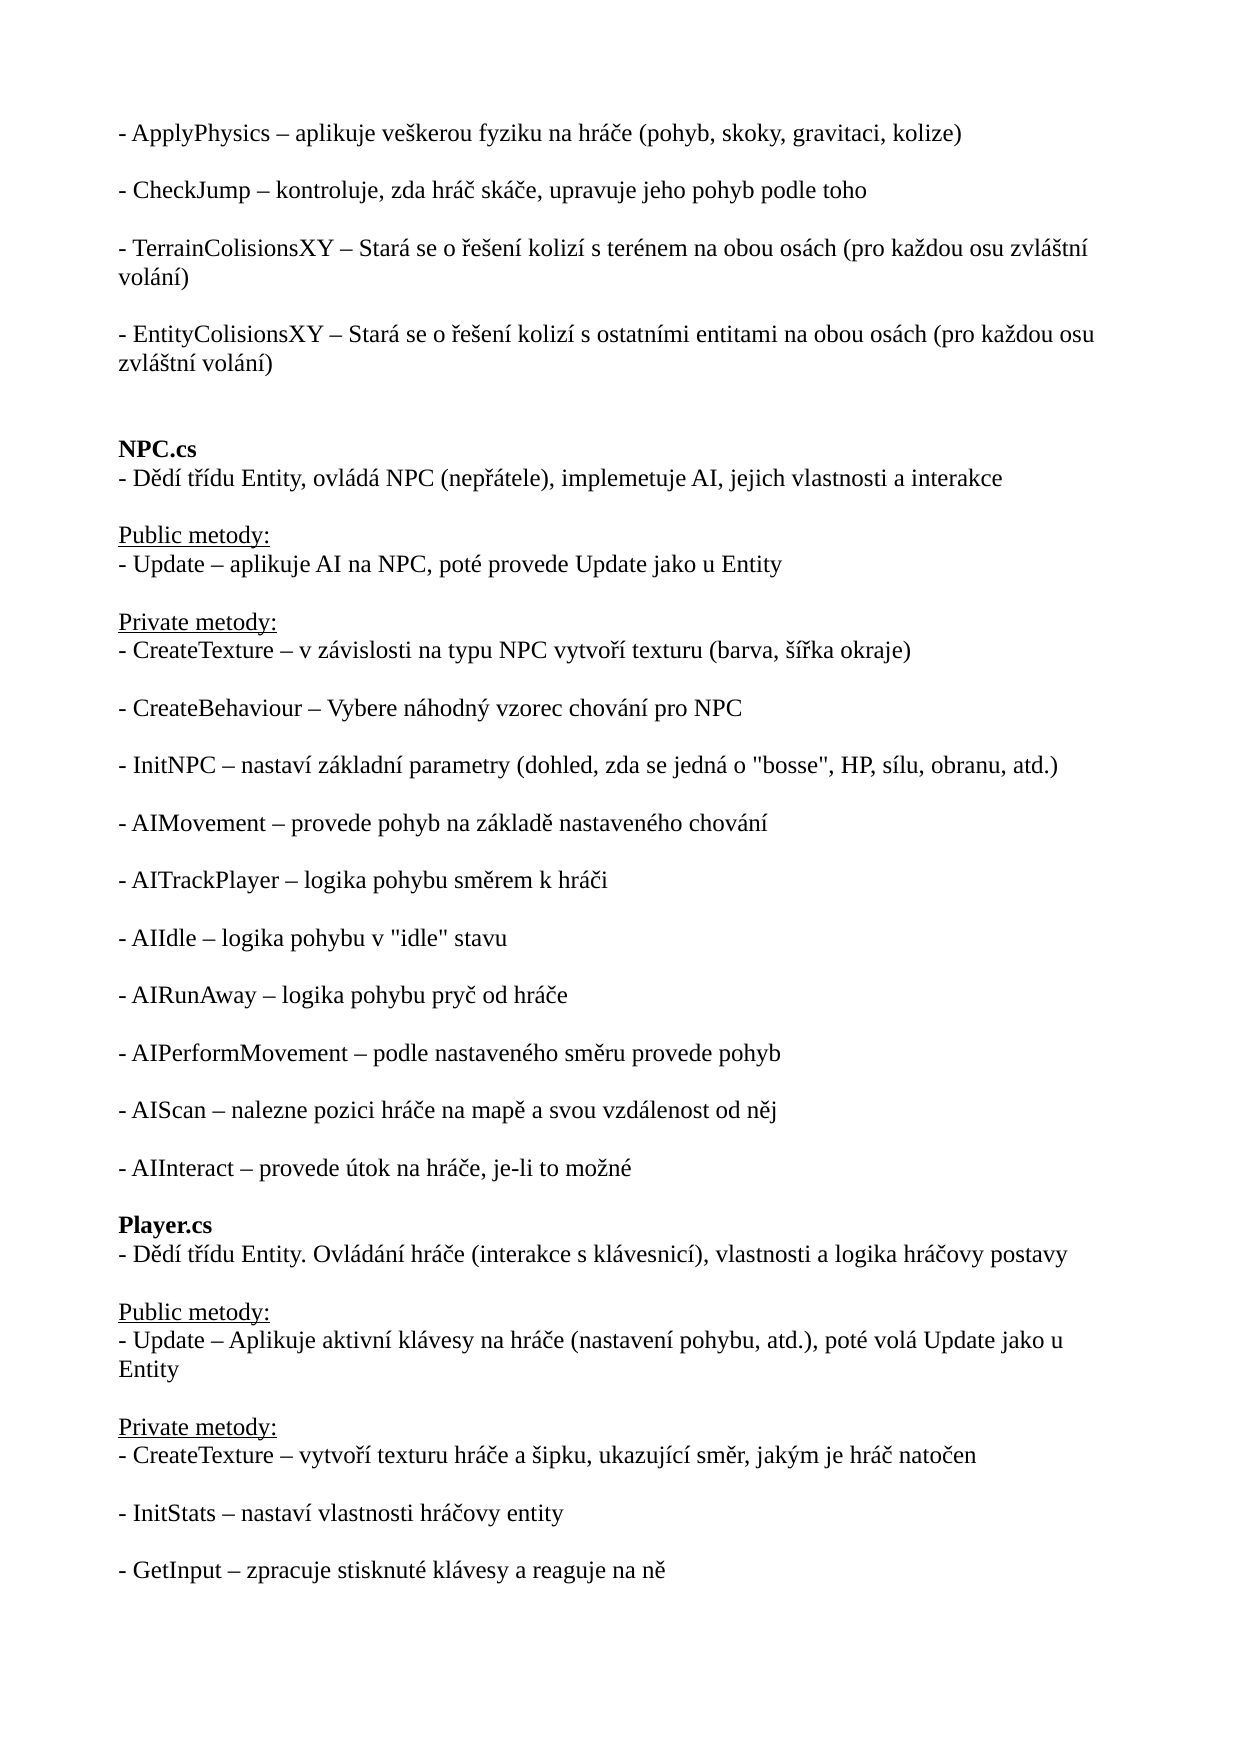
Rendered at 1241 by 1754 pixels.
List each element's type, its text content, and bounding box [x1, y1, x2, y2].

text - AITrackPlayer – logika pohybu směrem k hráči [118, 866, 1122, 894]
text - AIInteract – provede útok na hráče, je-li to možné [118, 1153, 1122, 1182]
text - Dědí třídu Entity. Ovládání hráče (interakce s klávesnicí), vlastnosti a logika hráčovy postavy [118, 1239, 1122, 1268]
text - AIMovement – provede pohyb na základě nastaveného chování [118, 808, 1122, 837]
text - AIIdle – logika pohybu v "idle" stavu [118, 923, 1122, 952]
text - Update – Aplikuje aktivní klávesy na hráče (nastavení pohybu, atd.), poté volá Update jako u Entity [118, 1326, 1122, 1383]
text - TerrainColisionsXY – Stará se o řešení kolizí s terénem na obou osách (pro každou osu zvláštní volání) [118, 233, 1122, 291]
text Player.cs [118, 1211, 1122, 1239]
text - ApplyPhysics – aplikuje veškerou fyziku na hráče (pohyb, skoky, gravitaci, kolize) [118, 118, 1122, 147]
text - AIPerformMovement – podle nastaveného směru provede pohyb [118, 1038, 1122, 1067]
text - EntityColisionsXY – Stará se o řešení kolizí s ostatními entitami na obou osách (pro každou osu zvláštní volání) [118, 319, 1122, 377]
text - InitNPC – nastaví základní parametry (dohled, zda se jedná o "bosse", HP, sílu, obranu, atd.) [118, 751, 1122, 779]
text - Dědí třídu Entity, ovládá NPC (nepřátele), implemetuje AI, jejich vlastnosti a interakce [118, 463, 1122, 492]
text Public metody: [118, 1297, 1122, 1326]
text - CreateTexture – v závislosti na typu NPC vytvoří texturu (barva, šířka okraje) [118, 636, 1122, 664]
text Public metody: [118, 521, 1122, 549]
text - CreateTexture – vytvoří texturu hráče a šipku, ukazující směr, jakým je hráč natočen [118, 1441, 1122, 1469]
text - InitStats – nastaví vlastnosti hráčovy entity [118, 1498, 1122, 1527]
text - CheckJump – kontroluje, zda hráč skáče, upravuje jeho pohyb podle toho [118, 176, 1122, 204]
text - AIRunAway – logika pohybu pryč od hráče [118, 981, 1122, 1009]
text - Update – aplikuje AI na NPC, poté provede Update jako u Entity [118, 549, 1122, 578]
text - AIScan – nalezne pozici hráče na mapě a svou vzdálenost od něj [118, 1096, 1122, 1124]
text - GetInput – zpracuje stisknuté klávesy a reaguje na ně [118, 1556, 1122, 1584]
text Private metody: [118, 607, 1122, 636]
text NPC.cs [118, 434, 1122, 463]
text - CreateBehaviour – Vybere náhodný vzorec chování pro NPC [118, 693, 1122, 722]
text Private metody: [118, 1412, 1122, 1441]
